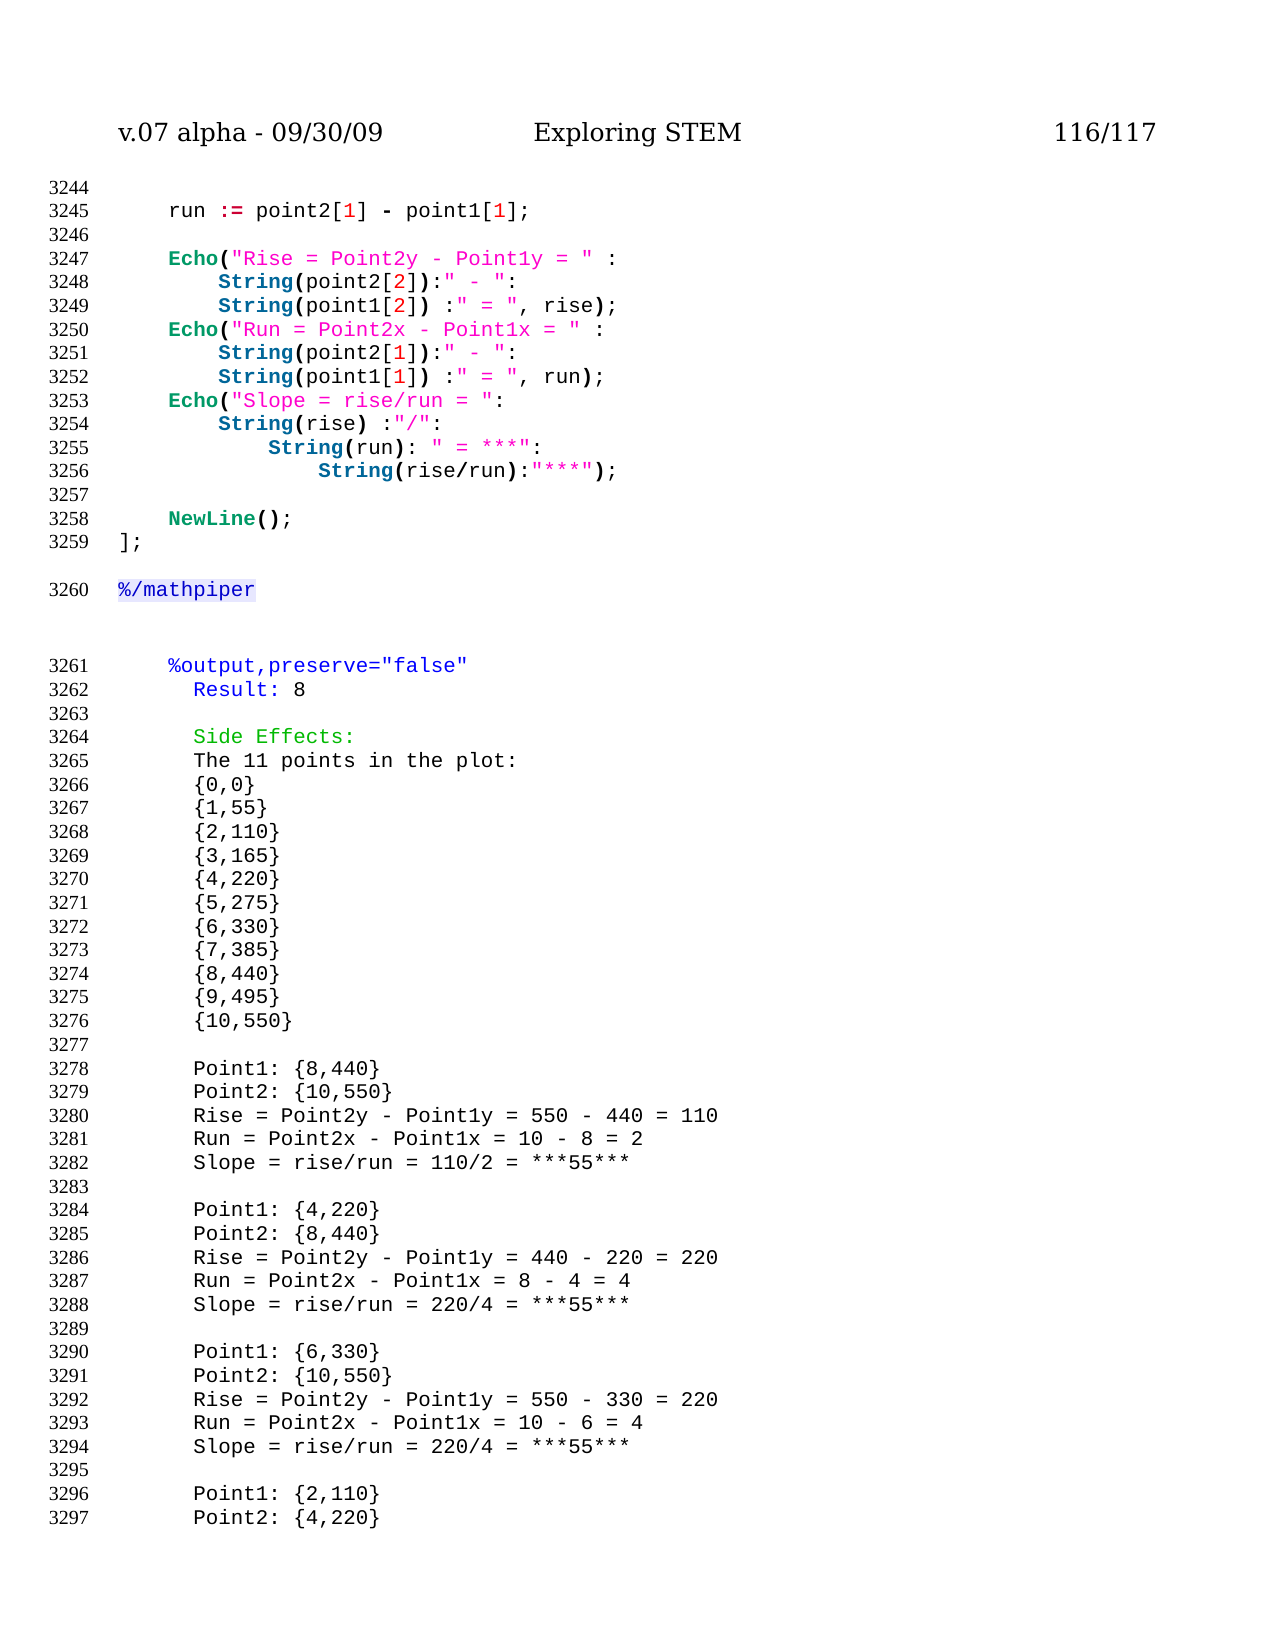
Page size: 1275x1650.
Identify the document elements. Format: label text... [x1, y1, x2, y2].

text Point1: {6,330} [118, 1341, 1157, 1365]
text {6,330} [118, 916, 1157, 939]
text {7,385} [118, 939, 1157, 963]
text {9,495} [118, 987, 1157, 1010]
text Rise = Point2y - Point1y = 550 - 440 = 110 [118, 1105, 1157, 1128]
text Point1: {2,110} [118, 1483, 1157, 1507]
text {5,275} [118, 892, 1157, 916]
text Rise = Point2y - Point1y = 550 - 330 = 220 [118, 1388, 1157, 1412]
text run := point2[1] - point1[1]; [118, 200, 1157, 224]
text Side Effects: [118, 726, 1157, 750]
text Slope = rise/run = 110/2 = ***55*** [118, 1152, 1157, 1176]
text NewLine(); [118, 508, 1157, 531]
text Run = Point2x - Point1x = 10 - 6 = 4 [118, 1412, 1157, 1436]
text {10,550} [118, 1010, 1157, 1034]
text %output,preserve="false" [118, 656, 1157, 679]
text {3,165} [118, 845, 1157, 868]
text Point2: {10,550} [118, 1081, 1157, 1105]
text Slope = rise/run = 220/4 = ***55*** [118, 1436, 1157, 1459]
text Point1: {4,220} [118, 1199, 1157, 1223]
text Run = Point2x - Point1x = 10 - 8 = 2 [118, 1128, 1157, 1152]
text String(rise/run):"***"); [118, 461, 1157, 484]
text String(point2[1]):" - ": [118, 342, 1157, 366]
text {8,440} [118, 963, 1157, 987]
text Rise = Point2y - Point1y = 440 - 220 = 220 [118, 1247, 1157, 1270]
text {2,110} [118, 821, 1157, 845]
text %/mathpiper [118, 579, 1157, 602]
text String(run): " = ***": [118, 437, 1157, 461]
text The 11 points in the plot: [118, 750, 1157, 774]
text Point2: {8,440} [118, 1223, 1157, 1247]
text Result: 8 [118, 679, 1157, 703]
text ]; [118, 531, 1157, 555]
text Point2: {10,550} [118, 1365, 1157, 1388]
text String(point2[2]):" - ": [118, 271, 1157, 295]
text {4,220} [118, 868, 1157, 892]
text String(point1[2]) :" = ", rise); [118, 295, 1157, 319]
text Echo("Rise = Point2y - Point1y = " : [118, 248, 1157, 271]
text Slope = rise/run = 220/4 = ***55*** [118, 1294, 1157, 1318]
text Point1: {8,440} [118, 1057, 1157, 1081]
text {0,0} [118, 774, 1157, 797]
text String(point1[1]) :" = ", run); [118, 366, 1157, 389]
text Run = Point2x - Point1x = 8 - 4 = 4 [118, 1270, 1157, 1294]
text Point2: {4,220} [118, 1507, 1157, 1530]
text Echo("Run = Point2x - Point1x = " : [118, 319, 1157, 342]
text String(rise) :"/": [118, 413, 1157, 437]
text Echo("Slope = rise/run = ": [118, 389, 1157, 413]
text {1,55} [118, 797, 1157, 821]
